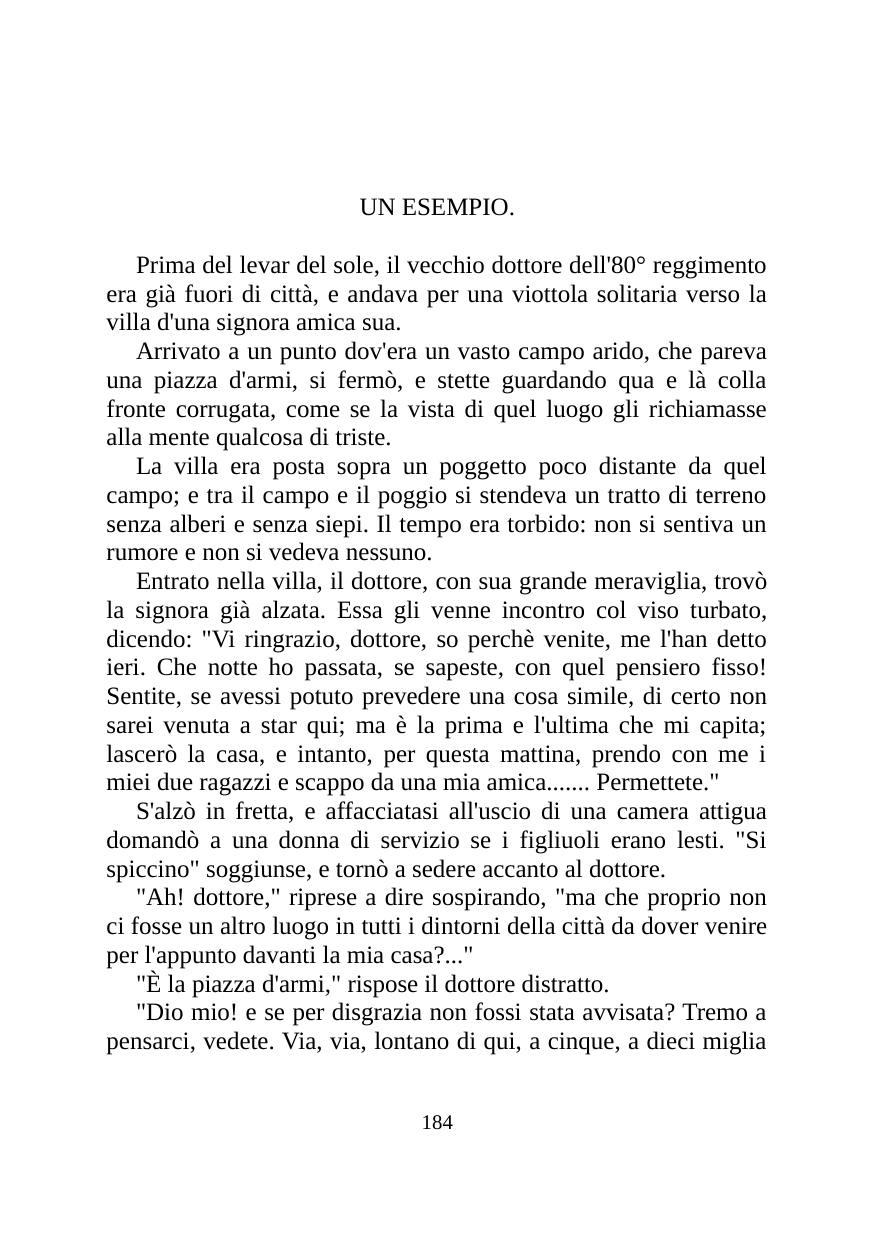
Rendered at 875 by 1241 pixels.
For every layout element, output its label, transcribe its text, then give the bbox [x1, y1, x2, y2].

text "Dio mio! e se per disgrazia non fossi stata avvisata? Tremo a pensarci, vedete. Via, via, lontano di qui, a cinque, a dieci miglia [106, 997, 768, 1055]
text "È la piazza d'armi," rispose il dottore distratto. [106, 969, 768, 997]
text Arrivato a un punto dov'era un vasto campo arido, che pareva una piazza d'armi, si fermò, e stette guardando qua e là colla fronte corrugata, come se la vista di quel luogo gli richiamasse alla mente qualcosa di triste. [106, 336, 768, 451]
text Prima del levar del sole, il vecchio dottore dell'80° reggimento era già fuori di città, e andava per una viottola solitaria verso la villa d'una signora amica sua. [106, 250, 768, 336]
text S'alzò in fretta, e affacciatasi all'uscio di una camera attigua domandò a una donna di servizio se i figliuoli erano lesti. "Si spiccino" soggiunse, e tornò a sedere accanto al dottore. [106, 796, 768, 882]
text "Ah! dottore," riprese a dire sospirando, "ma che proprio non ci fosse un altro luogo in tutti i dintorni della città da dover venire per l'appunto davanti la mia casa?..." [106, 882, 768, 969]
text UN ESEMPIO. [106, 192, 768, 221]
text La villa era posta sopra un poggetto poco distante da quel campo; e tra il campo e il poggio si stendeva un tratto di terreno senza alberi e senza siepi. Il tempo era torbido: non si sentiva un rumore e non si vedeva nessuno. [106, 451, 768, 566]
text Entrato nella villa, il dottore, con sua grande meraviglia, trovò la signora già alzata. Essa gli venne incontro col viso turbato, dicendo: "Vi ringrazio, dottore, so perchè venite, me l'han detto ieri. Che notte ho passata, se sapeste, con quel pensiero fisso! Sentite, se avessi potuto prevedere una cosa simile, di certo non sarei venuta a star qui; ma è la prima e l'ultima che mi capita; lascerò la casa, e intanto, per questa mattina, prendo con me i miei due ragazzi e scappo da una mia amica....... Permettete." [106, 566, 768, 796]
